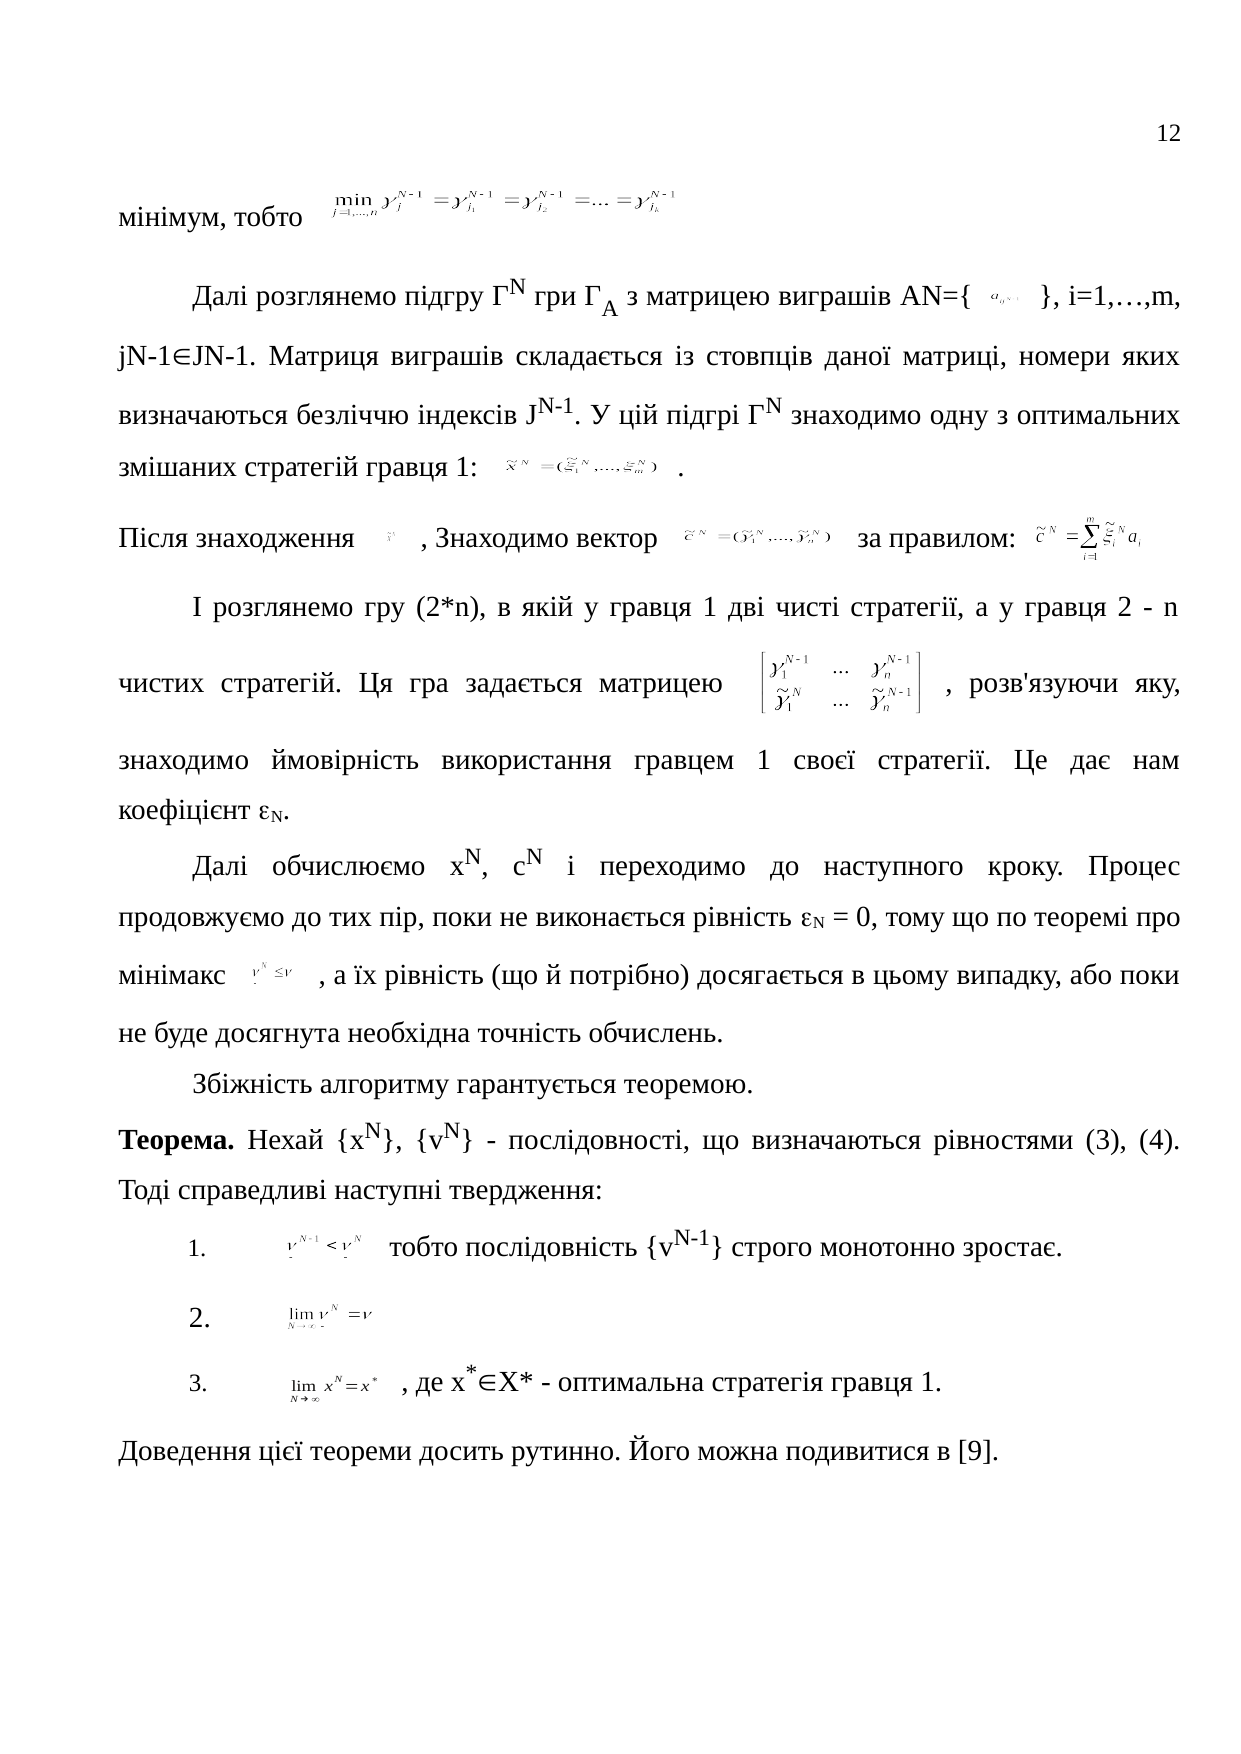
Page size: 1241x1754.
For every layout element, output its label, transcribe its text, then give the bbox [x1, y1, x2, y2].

text Далі обчислюємо xN, сN і переходимо до наступного кроку. Процес продовжуємо до тих пір, поки не виконається рівність N = 0, тому що по теоремі про мінімакс , а їх рівність (що й потрібно) досягається в цьому випадку, або поки не буде досягнута необхідна точність обчислень. [118, 843, 1181, 1049]
list , де x*X* - оптимальна стратегія гравця 1. [118, 1358, 1181, 1413]
text Теорема. Нехай {xN}, {vN} - послідовності, що визначаються рівностями (3), (4). Тоді справедливі наступні твердження: [118, 1116, 1181, 1206]
text мінімум, тобто [118, 177, 1181, 256]
text Далі розглянемо підгру ГN гри ГА з матрицею виграшів АN={}, i=1,…,m, jN-1JN-1. Матриця виграшів складається із стовпців даної матриці, номери яких визначаються безліччю індексів JN-1. У цій підгрі ГN знаходимо одну з оптимальних змішаних стратегій гравця 1: . [118, 272, 1181, 484]
list тобто послідовність {vN-1} строго монотонно зростає. [118, 1222, 1181, 1272]
text І розглянемо гру (2*n), в якій у гравця 1 дві чисті стратегії, а у гравця 2 - n чистих стратегій. Ця гра задається матрицею , розв'язуючи яку, знаходимо ймовірність використання гравцем 1 своєї стратегії. Це дає нам коефіцієнт N. [118, 589, 1181, 826]
text Після знаходження , Знаходимо вектор за правилом: [118, 501, 1181, 572]
list Доведення цієї теореми досить рутинно. Його можна подивитися в [9]. [118, 1433, 1181, 1466]
text Збіжність алгоритму гарантується теоремою. [118, 1066, 1181, 1099]
